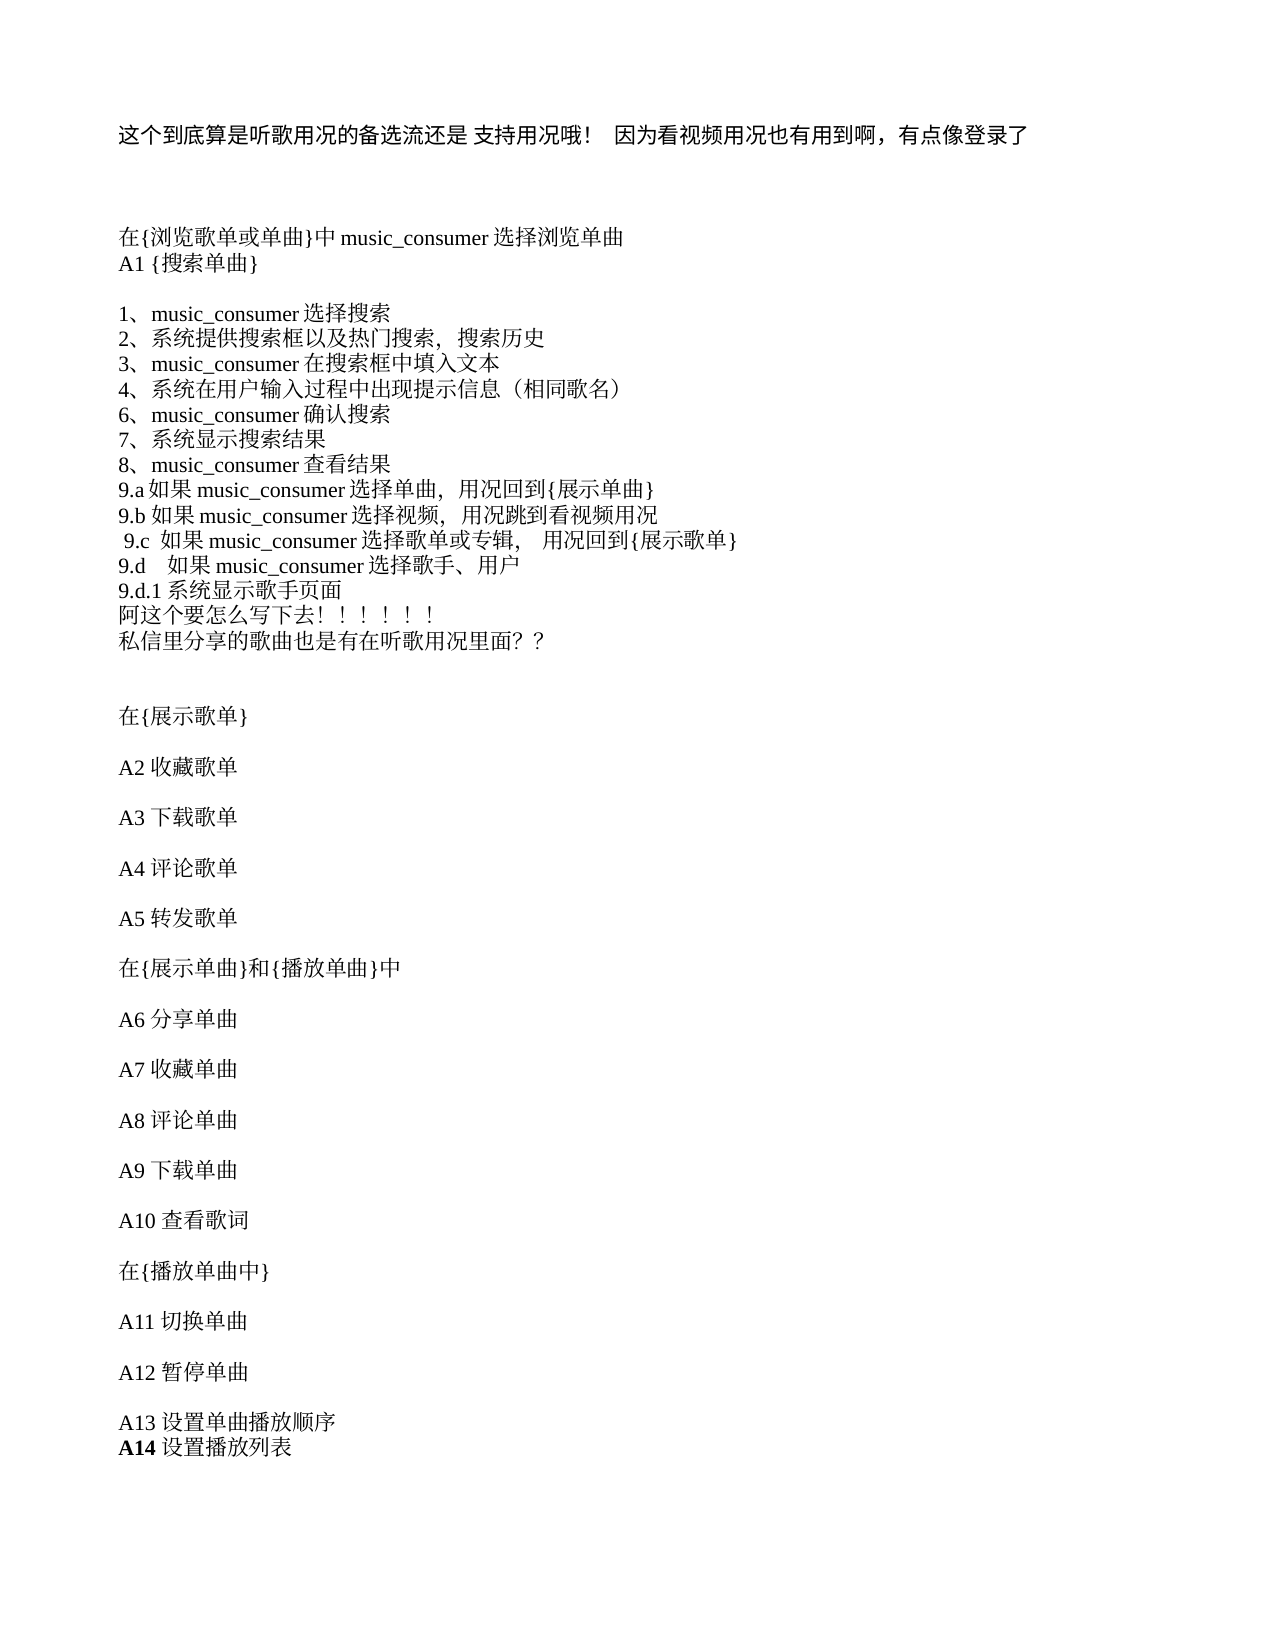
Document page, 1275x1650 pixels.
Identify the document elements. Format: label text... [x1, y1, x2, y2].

text A4 评论歌单 [118, 856, 1157, 881]
text 9.b 如果music_consumer选择视频，用况跳到看视频用况 [118, 503, 1157, 528]
text A1 {搜索单曲} [118, 251, 1157, 276]
text 9.d 如果music_consumer选择歌手、用户 [118, 553, 1157, 578]
text 这个到底算是听歌用况的备选流还是 支持用况哦！ 因为看视频用况也有用到啊，有点像登录了 [118, 118, 1157, 150]
text A10 查看歌词 [118, 1208, 1157, 1234]
text 9.a如果music_consumer选择单曲，用况回到{展示单曲} [118, 477, 1157, 503]
text 在{播放单曲中} [118, 1259, 1157, 1284]
text 8、music_consumer查看结果 [118, 452, 1157, 477]
text 在{浏览歌单或单曲}中music_consumer选择浏览单曲 [118, 225, 1157, 251]
text 1、music_consumer选择搜索 [118, 301, 1157, 326]
text 在{展示单曲}和{播放单曲}中 [118, 956, 1157, 982]
text A13 设置单曲播放顺序 [118, 1410, 1157, 1435]
text A7 收藏单曲 [118, 1057, 1157, 1082]
text 私信里分享的歌曲也是有在听歌用况里面？？ [118, 629, 1157, 654]
text A11 切换单曲 [118, 1309, 1157, 1334]
text 9.c 如果music_consumer选择歌单或专辑， 用况回到{展示歌单} [118, 528, 1157, 553]
text 在{展示歌单} [118, 704, 1157, 729]
text 6、music_consumer确认搜索 [118, 402, 1157, 427]
text 阿这个要怎么写下去！！！！！！ [118, 603, 1157, 629]
text A9 下载单曲 [118, 1158, 1157, 1183]
text 3、music_consumer在搜索框中填入文本 [118, 351, 1157, 377]
text A2 收藏歌单 [118, 755, 1157, 780]
text A14 设置播放列表 [118, 1435, 1157, 1461]
text 9.d.1 系统显示歌手页面 [118, 578, 1157, 603]
text A6 分享单曲 [118, 1007, 1157, 1032]
text 2、系统提供搜索框以及热门搜索，搜索历史 [118, 326, 1157, 351]
text 4、系统在用户输入过程中出现提示信息（相同歌名） [118, 377, 1157, 402]
text A8 评论单曲 [118, 1108, 1157, 1133]
text A3 下载歌单 [118, 805, 1157, 830]
text A5 转发歌单 [118, 906, 1157, 931]
text A12 暂停单曲 [118, 1360, 1157, 1385]
text 7、系统显示搜索结果 [118, 427, 1157, 452]
